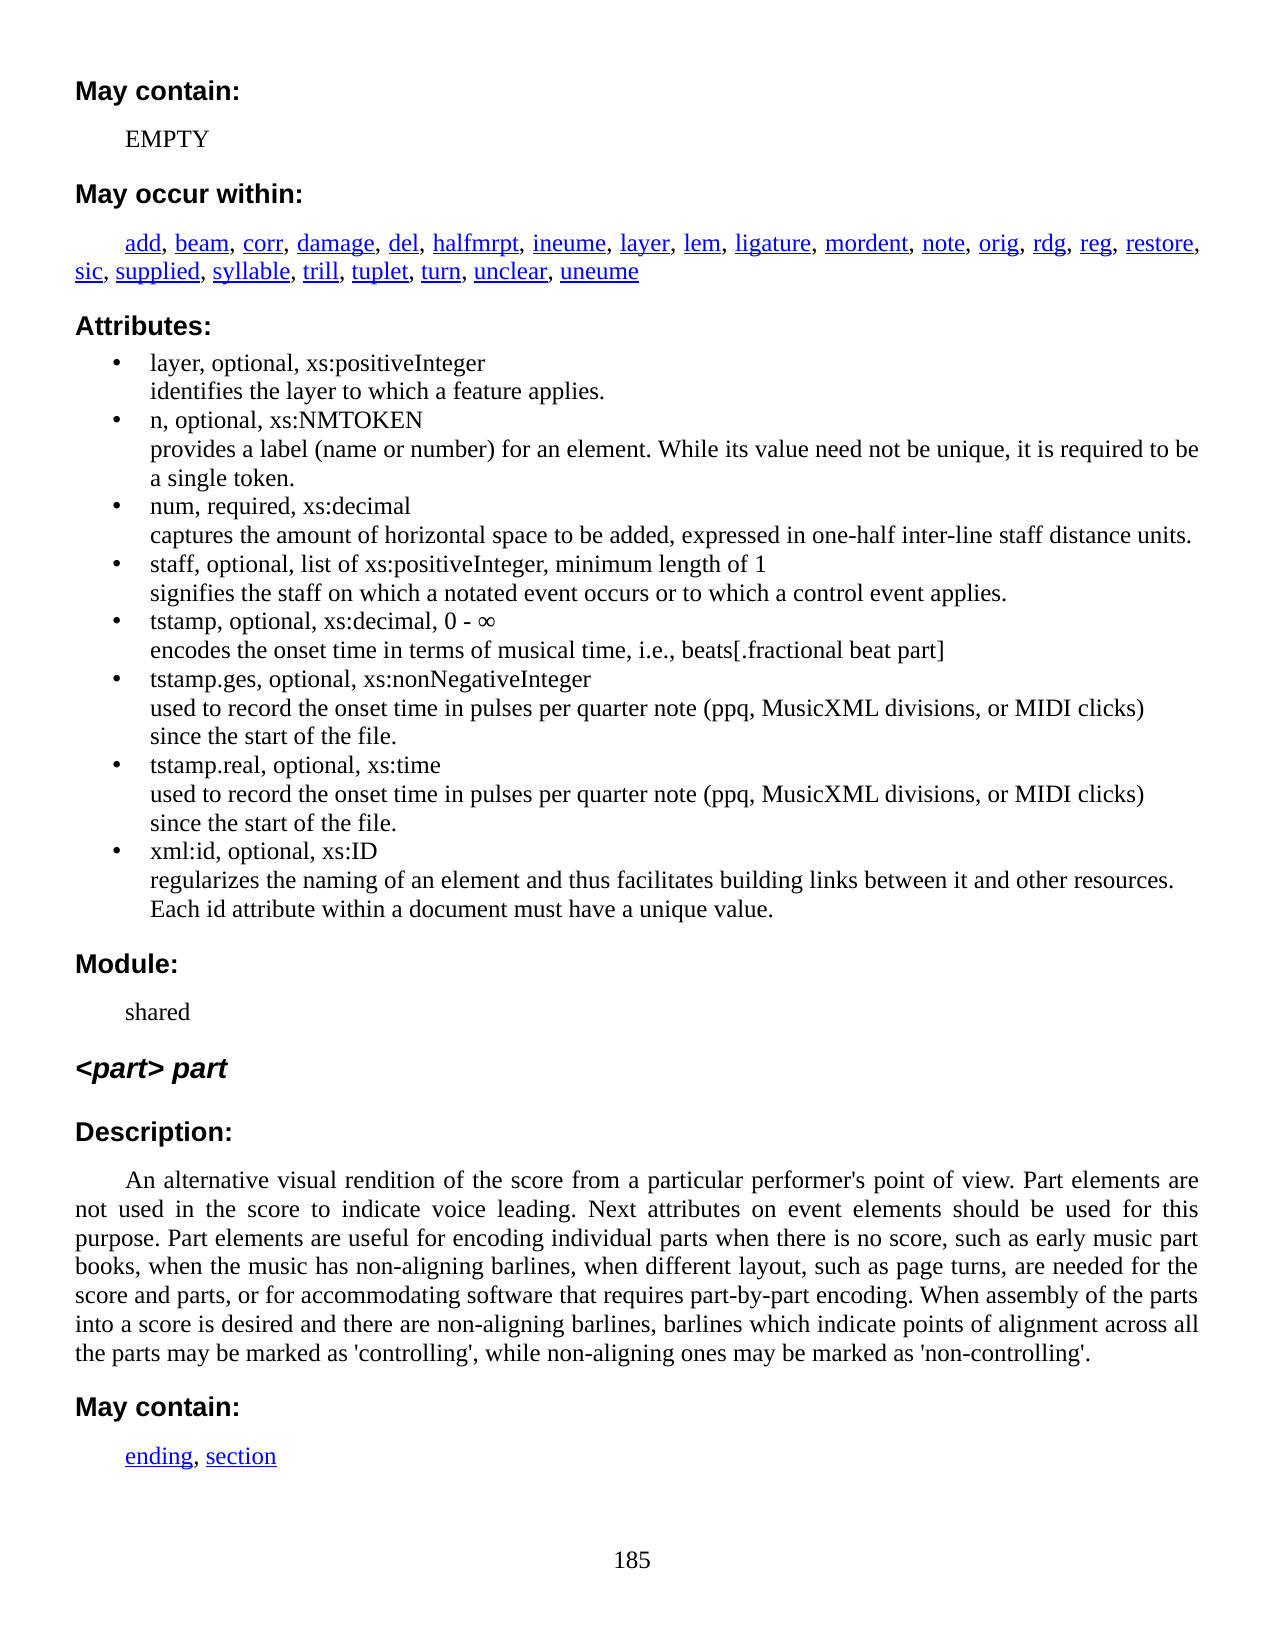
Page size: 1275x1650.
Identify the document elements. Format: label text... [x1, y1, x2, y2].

list tstamp, optional, xs:decimal, 0 - ∞ encodes the onset time in terms of musical time, i.e., beats[.fractional beat part] [112, 606, 1200, 664]
subtitle May contain: [75, 75, 1200, 106]
list staff, optional, list of xs:positiveInteger, minimum length of 1 signifies the staff on which a notated event occurs or to which a control event applies. [112, 549, 1200, 606]
list num, required, xs:decimal captures the amount of horizontal space to be added, expressed in one-half inter-line staff distance units. [112, 491, 1200, 549]
text EMPTY [75, 124, 1200, 153]
list tstamp.real, optional, xs:time used to record the onset time in pulses per quarter note (ppq, MusicXML divisions, or MIDI clicks) since the start of the file. [112, 750, 1200, 836]
list xml:id, optional, xs:ID regularizes the naming of an element and thus facilitates building links between it and other resources. Each id attribute within a document must have a unique value. [112, 836, 1200, 923]
text shared [75, 997, 1200, 1026]
subtitle Attributes: [75, 310, 1200, 341]
subtitle May contain: [75, 1391, 1200, 1423]
subtitle Description: [75, 1116, 1200, 1147]
list layer, optional, xs:positiveInteger identifies the layer to which a feature applies. [112, 348, 1200, 405]
text An alternative visual rendition of the score from a particular performer's point of view. Part elements are not used in the score to indicate voice leading. Next attributes on event elements should be used for this purpose. Part elements are useful for encoding individual parts when there is no score, such as early music part books, when the music has non-aligning barlines, when different layout, such as page turns, are needed for the score and parts, or for accommodating software that requires part-by-part encoding. When assembly of the parts into a score is desired and there are non-aligning barlines, barlines which indicate points of alignment across all the parts may be marked as 'controlling', while non-aligning ones may be marked as 'non-controlling'. [75, 1165, 1200, 1366]
subtitle Module: [75, 948, 1200, 979]
list tstamp.ges, optional, xs:nonNegativeInteger used to record the onset time in pulses per quarter note (ppq, MusicXML divisions, or MIDI clicks) since the start of the file. [112, 664, 1200, 750]
text ending, section [75, 1441, 1200, 1470]
text add, beam, corr, damage, del, halfmrpt, ineume, layer, lem, ligature, mordent, note, orig, rdg, reg, restore, sic, supplied, syllable, trill, tuplet, turn, unclear, uneume [75, 228, 1200, 285]
subtitle <part> part [75, 1051, 1200, 1084]
subtitle May occur within: [75, 178, 1200, 209]
list n, optional, xs:NMTOKEN provides a label (name or number) for an element. While its value need not be unique, it is required to be a single token. [112, 405, 1200, 491]
